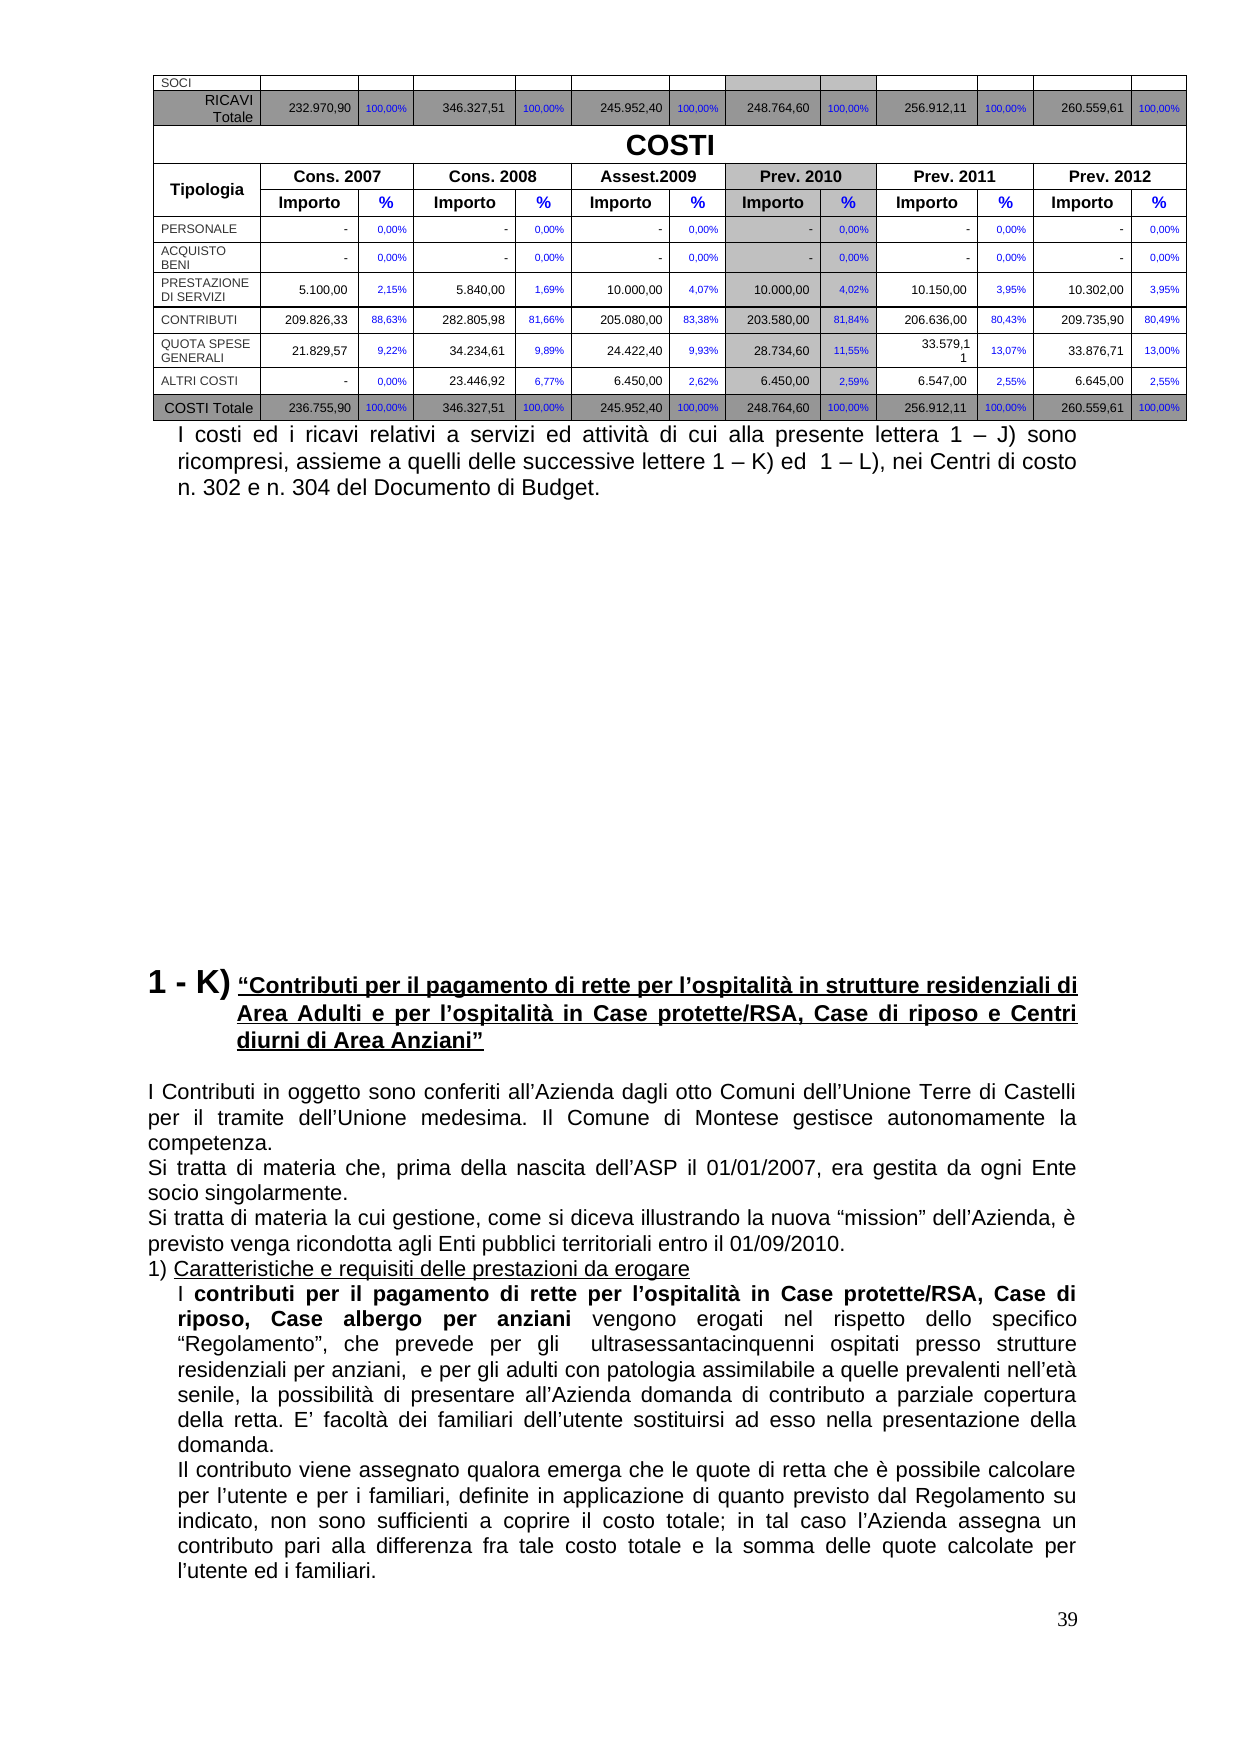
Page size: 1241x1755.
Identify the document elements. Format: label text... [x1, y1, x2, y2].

table_cell 1,69% [516, 273, 571, 306]
table_cell - [877, 243, 977, 272]
table_cell [1034, 76, 1131, 90]
table_cell 209.735,90 [1034, 308, 1131, 333]
table_cell 346.327,51 [414, 395, 515, 420]
text Si tratta di materia la cui gestione, come si diceva illustrando la nuova “mission” dell’Azienda, è previsto venga ricondotta agli Enti pubblici territoriali entro il 01/09/2010. [148, 1205, 1078, 1256]
table_cell 10.150,00 [877, 273, 977, 306]
table_cell [877, 76, 977, 90]
table_cell 0,00% [670, 217, 725, 242]
text I contributi per il pagamento di rette per l’ospitalità in Case protette/RSA, Case di riposo, Case albergo per anziani vengono erogati nel rispetto dello specifico “Regolamento”, che prevede per gli ultrasessantacinquenni ospitati presso strutture residenziali per anziani, e per gli adulti con patologia assimilabile a quelle prevalenti nell’età senile, la possibilità di presentare all’Azienda domanda di contributo a parziale copertura della retta. E’ facoltà dei familiari dell’utente sostituirsi ad esso nella presentazione della domanda. [177, 1281, 1078, 1457]
table_cell 21.829,57 [261, 334, 358, 367]
table_cell % [359, 190, 413, 216]
table_cell [1132, 76, 1186, 90]
table_cell 245.952,40 [572, 91, 669, 125]
table_cell 100,00% [516, 91, 571, 125]
table_cell 2,62% [670, 368, 725, 394]
table_cell 33.579,11 [877, 334, 977, 367]
table_cell 100,00% [978, 91, 1033, 125]
table_cell 13,07% [978, 334, 1033, 367]
table_cell 9,89% [516, 334, 571, 367]
table_cell COSTI Totale [154, 395, 260, 420]
table_cell 0,00% [516, 217, 571, 242]
text 1 - K) “Contributi per il pagamento di rette per l’ospitalità in strutture residenziali di Area Adulti e per l’ospitalità in Case protette/RSA, Case di riposo e Centri diurni di Area Anziani” [148, 962, 1078, 1053]
table_cell 205.080,00 [572, 308, 669, 333]
table_cell Importo [877, 190, 977, 216]
table_cell 3,95% [978, 273, 1033, 306]
table_cell 100,00% [670, 91, 725, 125]
table_cell [821, 76, 876, 90]
table_cell Prev. 2010 [726, 164, 876, 189]
table_cell 9,22% [359, 334, 413, 367]
table_cell 100,00% [821, 91, 876, 125]
table_cell Tipologia [154, 164, 260, 216]
table_cell 13,00% [1132, 334, 1186, 367]
table_cell 0,00% [359, 243, 413, 272]
table_cell 100,00% [359, 91, 413, 125]
table_cell 260.559,61 [1034, 395, 1131, 420]
table_cell 83,38% [670, 308, 725, 333]
table_cell 28.734,60 [726, 334, 820, 367]
table_cell 0,00% [978, 217, 1033, 242]
table_cell ACQUISTO BENI [154, 243, 260, 272]
table_cell Cons. 2008 [414, 164, 571, 189]
table_cell 256.912,11 [877, 395, 977, 420]
table_cell 0,00% [1132, 217, 1186, 242]
table_cell 2,55% [978, 368, 1033, 394]
table_cell 256.912,11 [877, 91, 977, 125]
table_cell 81,84% [821, 308, 876, 333]
table_cell 6,77% [516, 368, 571, 394]
table_cell - [261, 243, 358, 272]
table_cell 232.970,90 [261, 91, 358, 125]
table_cell 6.645,00 [1034, 368, 1131, 394]
table_cell - [1034, 217, 1131, 242]
table_cell 2,55% [1132, 368, 1186, 394]
table_cell [726, 76, 820, 90]
table_cell [572, 76, 669, 90]
table_cell ALTRI COSTI [154, 368, 260, 394]
table_cell Prev. 2011 [877, 164, 1033, 189]
table_cell 3,95% [1132, 273, 1186, 306]
table_cell 88,63% [359, 308, 413, 333]
table_cell 24.422,40 [572, 334, 669, 367]
table_cell - [726, 217, 820, 242]
table_cell - [261, 368, 358, 394]
table_cell - [572, 243, 669, 272]
table_cell 10.302,00 [1034, 273, 1131, 306]
text I Contributi in oggetto sono conferiti all’Azienda dagli otto Comuni dell’Unione Terre di Castelli per il tramite dell’Unione medesima. Il Comune di Montese gestisce autonomamente la competenza. [148, 1079, 1078, 1155]
table_cell 282.805,98 [414, 308, 515, 333]
table_cell 100,00% [516, 395, 571, 420]
table_cell 34.234,61 [414, 334, 515, 367]
table_cell - [877, 217, 977, 242]
table_cell % [516, 190, 571, 216]
table_cell 33.876,71 [1034, 334, 1131, 367]
table_cell Prev. 2012 [1034, 164, 1186, 189]
table_cell 2,59% [821, 368, 876, 394]
table_cell Importo [414, 190, 515, 216]
table_cell Importo [1034, 190, 1131, 216]
table_cell % [978, 190, 1033, 216]
table_cell 81,66% [516, 308, 571, 333]
table_cell RICAVI Totale [154, 91, 260, 125]
table_cell 248.764,60 [726, 395, 820, 420]
table_cell 346.327,51 [414, 91, 515, 125]
table_cell 2,15% [359, 273, 413, 306]
table_cell - [572, 217, 669, 242]
table_cell 260.559,61 [1034, 91, 1131, 125]
table_cell 0,00% [821, 243, 876, 272]
table_cell 80,43% [978, 308, 1033, 333]
table_cell 0,00% [978, 243, 1033, 272]
table_cell CONTRIBUTI [154, 308, 260, 333]
table_cell 0,00% [359, 368, 413, 394]
table_cell 4,07% [670, 273, 725, 306]
table_cell Importo [726, 190, 820, 216]
table_cell % [1132, 190, 1186, 216]
table_cell PRESTAZIONE DI SERVIZI [154, 273, 260, 306]
table_cell 100,00% [359, 395, 413, 420]
table_cell 5.100,00 [261, 273, 358, 306]
table_cell 6.450,00 [572, 368, 669, 394]
table_cell 248.764,60 [726, 91, 820, 125]
table_cell 4,02% [821, 273, 876, 306]
table_cell 203.580,00 [726, 308, 820, 333]
table_cell 10.000,00 [572, 273, 669, 306]
table_cell - [726, 243, 820, 272]
table_cell 80,49% [1132, 308, 1186, 333]
table_cell Cons. 2007 [261, 164, 413, 189]
table_cell 11,55% [821, 334, 876, 367]
table_cell 9,93% [670, 334, 725, 367]
table_cell 100,00% [821, 395, 876, 420]
table_cell 100,00% [1132, 91, 1186, 125]
text I costi ed i ricavi relativi a servizi ed attività di cui alla presente lettera 1 – J) sono ricompresi, assieme a quelli delle successive lettere 1 – K) ed 1 – L), nei Centri di costo n. 302 e n. 304 del Documento di Budget. [177, 421, 1078, 501]
table_cell - [1034, 243, 1131, 272]
table_cell 209.826,33 [261, 308, 358, 333]
table_cell Importo [572, 190, 669, 216]
table_cell 100,00% [978, 395, 1033, 420]
table_cell 0,00% [516, 243, 571, 272]
table_cell % [821, 190, 876, 216]
table_cell 236.755,90 [261, 395, 358, 420]
table_cell 0,00% [1132, 243, 1186, 272]
table_cell Importo [261, 190, 358, 216]
table_cell SOCI [154, 76, 260, 90]
table_cell 6.450,00 [726, 368, 820, 394]
table_cell - [414, 217, 515, 242]
table_cell [261, 76, 358, 90]
table_cell 100,00% [670, 395, 725, 420]
text Si tratta di materia che, prima della nascita dell’ASP il 01/01/2007, era gestita da ogni Ente socio singolarmente. [148, 1155, 1078, 1205]
table_cell QUOTA SPESE GENERALI [154, 334, 260, 367]
table_cell [414, 76, 515, 90]
table_cell 206.636,00 [877, 308, 977, 333]
table_cell [359, 76, 413, 90]
text Il contributo viene assegnato qualora emerga che le quote di retta che è possibile calcolare per l’utente e per i familiari, definite in applicazione di quanto previsto dal Regolamento su indicato, non sono sufficienti a coprire il costo totale; in tal caso l’Azienda assegna un contributo pari alla differenza fra tale costo totale e la somma delle quote calcolate per l’utente ed i familiari. [177, 1457, 1078, 1583]
table_cell [516, 76, 571, 90]
table_cell 0,00% [359, 217, 413, 242]
table_cell - [414, 243, 515, 272]
text 1) Caratteristiche e requisiti delle prestazioni da erogare [148, 1256, 1078, 1281]
table_cell 5.840,00 [414, 273, 515, 306]
table_cell 0,00% [670, 243, 725, 272]
table_cell PERSONALE [154, 217, 260, 242]
table_cell Assest.2009 [572, 164, 725, 189]
table_cell % [670, 190, 725, 216]
table_cell 0,00% [821, 217, 876, 242]
table_cell 100,00% [1132, 395, 1186, 420]
table_cell 6.547,00 [877, 368, 977, 394]
table_cell COSTI [154, 126, 1186, 162]
table_cell 10.000,00 [726, 273, 820, 306]
table_cell 23.446,92 [414, 368, 515, 394]
table_cell [670, 76, 725, 90]
table_cell [978, 76, 1033, 90]
table_cell - [261, 217, 358, 242]
table_cell 245.952,40 [572, 395, 669, 420]
